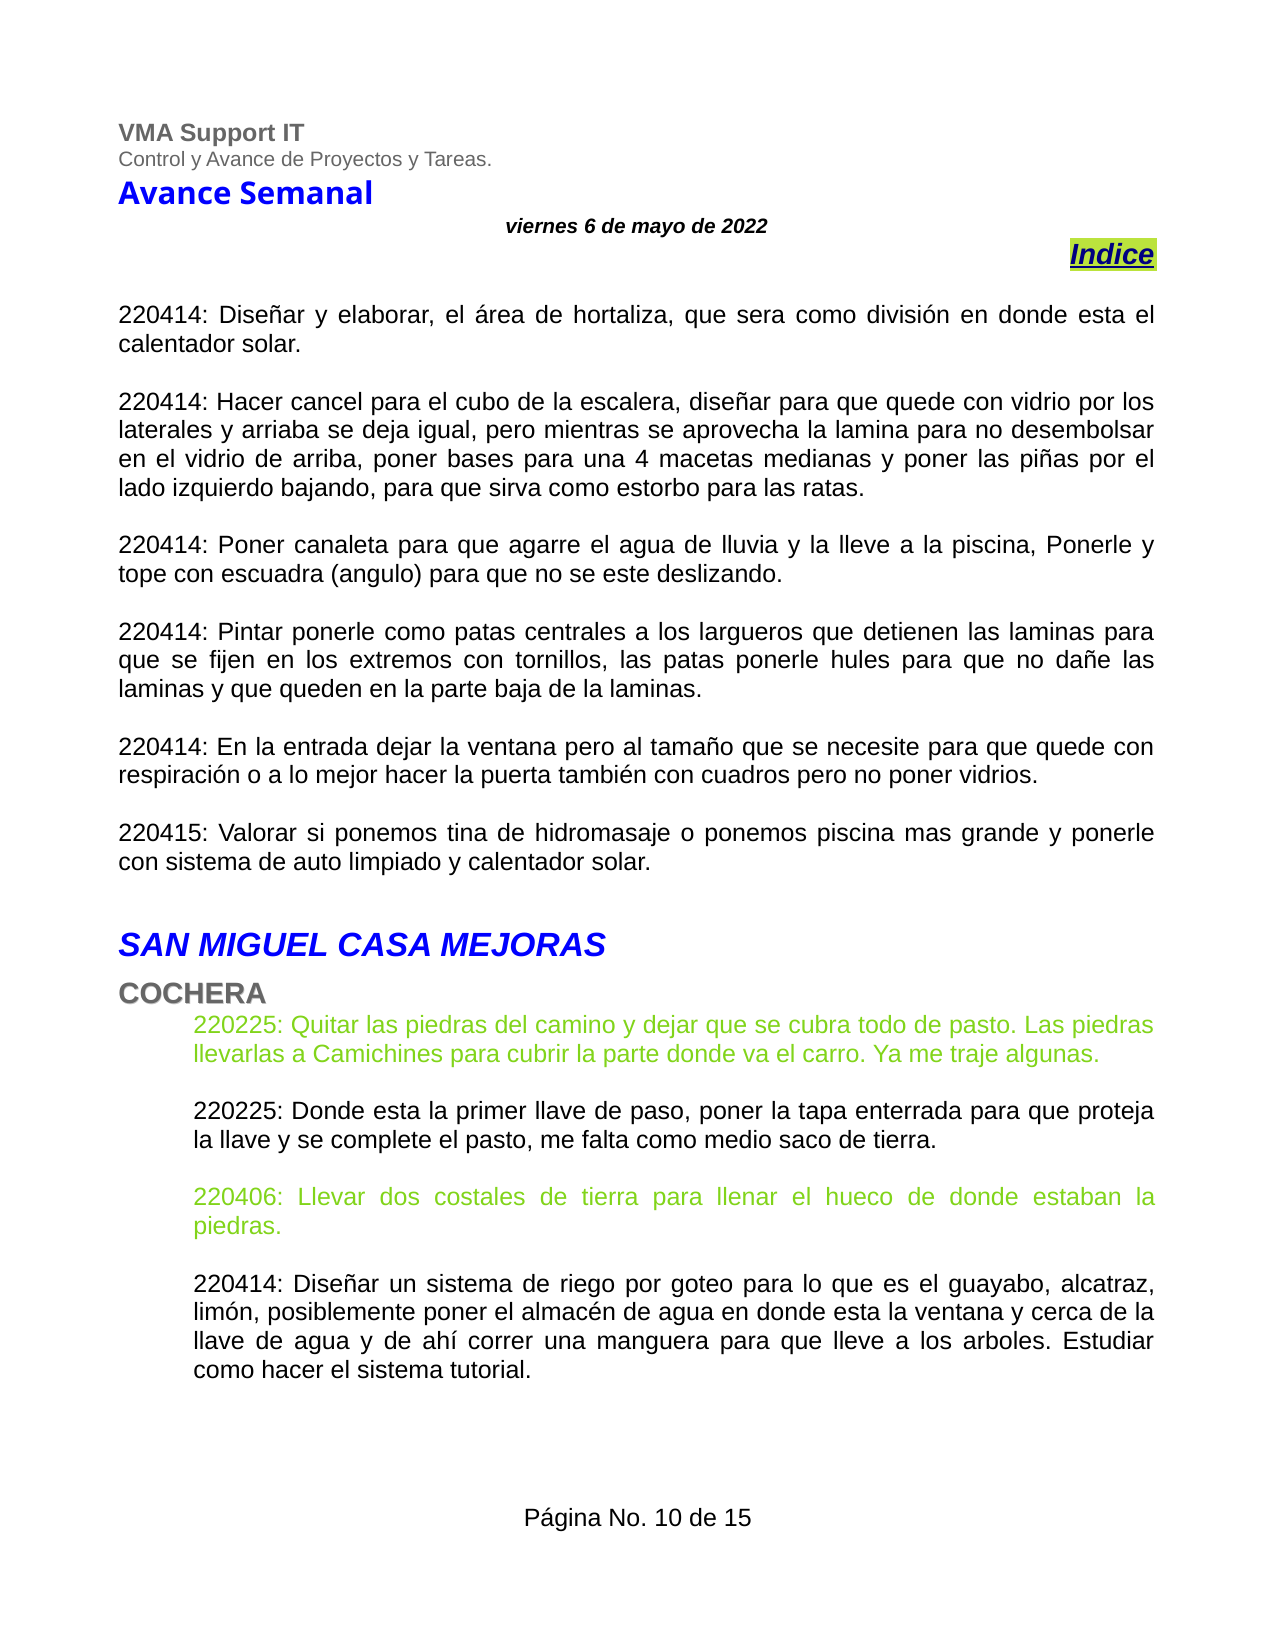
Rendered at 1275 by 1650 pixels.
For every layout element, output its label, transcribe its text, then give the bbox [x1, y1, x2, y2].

text 220414: En la entrada dejar la ventana pero al tamaño que se necesite para que quede con respiración o a lo mejor hacer la puerta también con cuadros pero no poner vidrios. [118, 732, 1157, 789]
text 220414: Hacer cancel para el cubo de la escalera, diseñar para que quede con vidrio por los laterales y arriaba se deja igual, pero mientras se aprovecha la lamina para no desembolsar en el vidrio de arriba, poner bases para una 4 macetas medianas y poner las piñas por el lado izquierdo bajando, para que sirva como estorbo para las ratas. [118, 387, 1157, 502]
text 220415: Valorar si ponemos tina de hidromasaje o ponemos piscina mas grande y ponerle con sistema de auto limpiado y calentador solar. [118, 818, 1157, 875]
text 220225: Donde esta la primer llave de paso, poner la tapa enterrada para que proteja la llave y se complete el pasto, me falta como medio saco de tierra. [193, 1096, 1157, 1154]
text 220414: Poner canaleta para que agarre el agua de lluvia y la lleve a la piscina, Ponerle y tope con escuadra (angulo) para que no se este deslizando. [118, 530, 1157, 588]
subtitle COCHERA [118, 976, 1157, 1010]
text 220225: Quitar las piedras del camino y dejar que se cubra todo de pasto. Las piedras llevarlas a Camichines para cubrir la parte donde va el carro. Ya me traje algunas. [193, 1010, 1157, 1067]
text 220406: Llevar dos costales de tierra para llenar el hueco de donde estaban la piedras. [193, 1182, 1157, 1240]
text 220414: Diseñar un sistema de riego por goteo para lo que es el guayabo, alcatraz, limón, posiblemente poner el almacén de agua en donde esta la ventana y cerca de la llave de agua y de ahí correr una manguera para que lleve a los arboles. Estudiar como hacer el sistema tutorial. [193, 1269, 1157, 1384]
subtitle SAN MIGUEL CASA MEJORAS [118, 925, 1157, 964]
text 220414: Pintar ponerle como patas centrales a los largueros que detienen las laminas para que se fijen en los extremos con tornillos, las patas ponerle hules para que no dañe las laminas y que queden en la parte baja de la laminas. [118, 617, 1157, 703]
text 220414: Diseñar y elaborar, el área de hortaliza, que sera como división en donde esta el calentador solar. [118, 300, 1157, 358]
